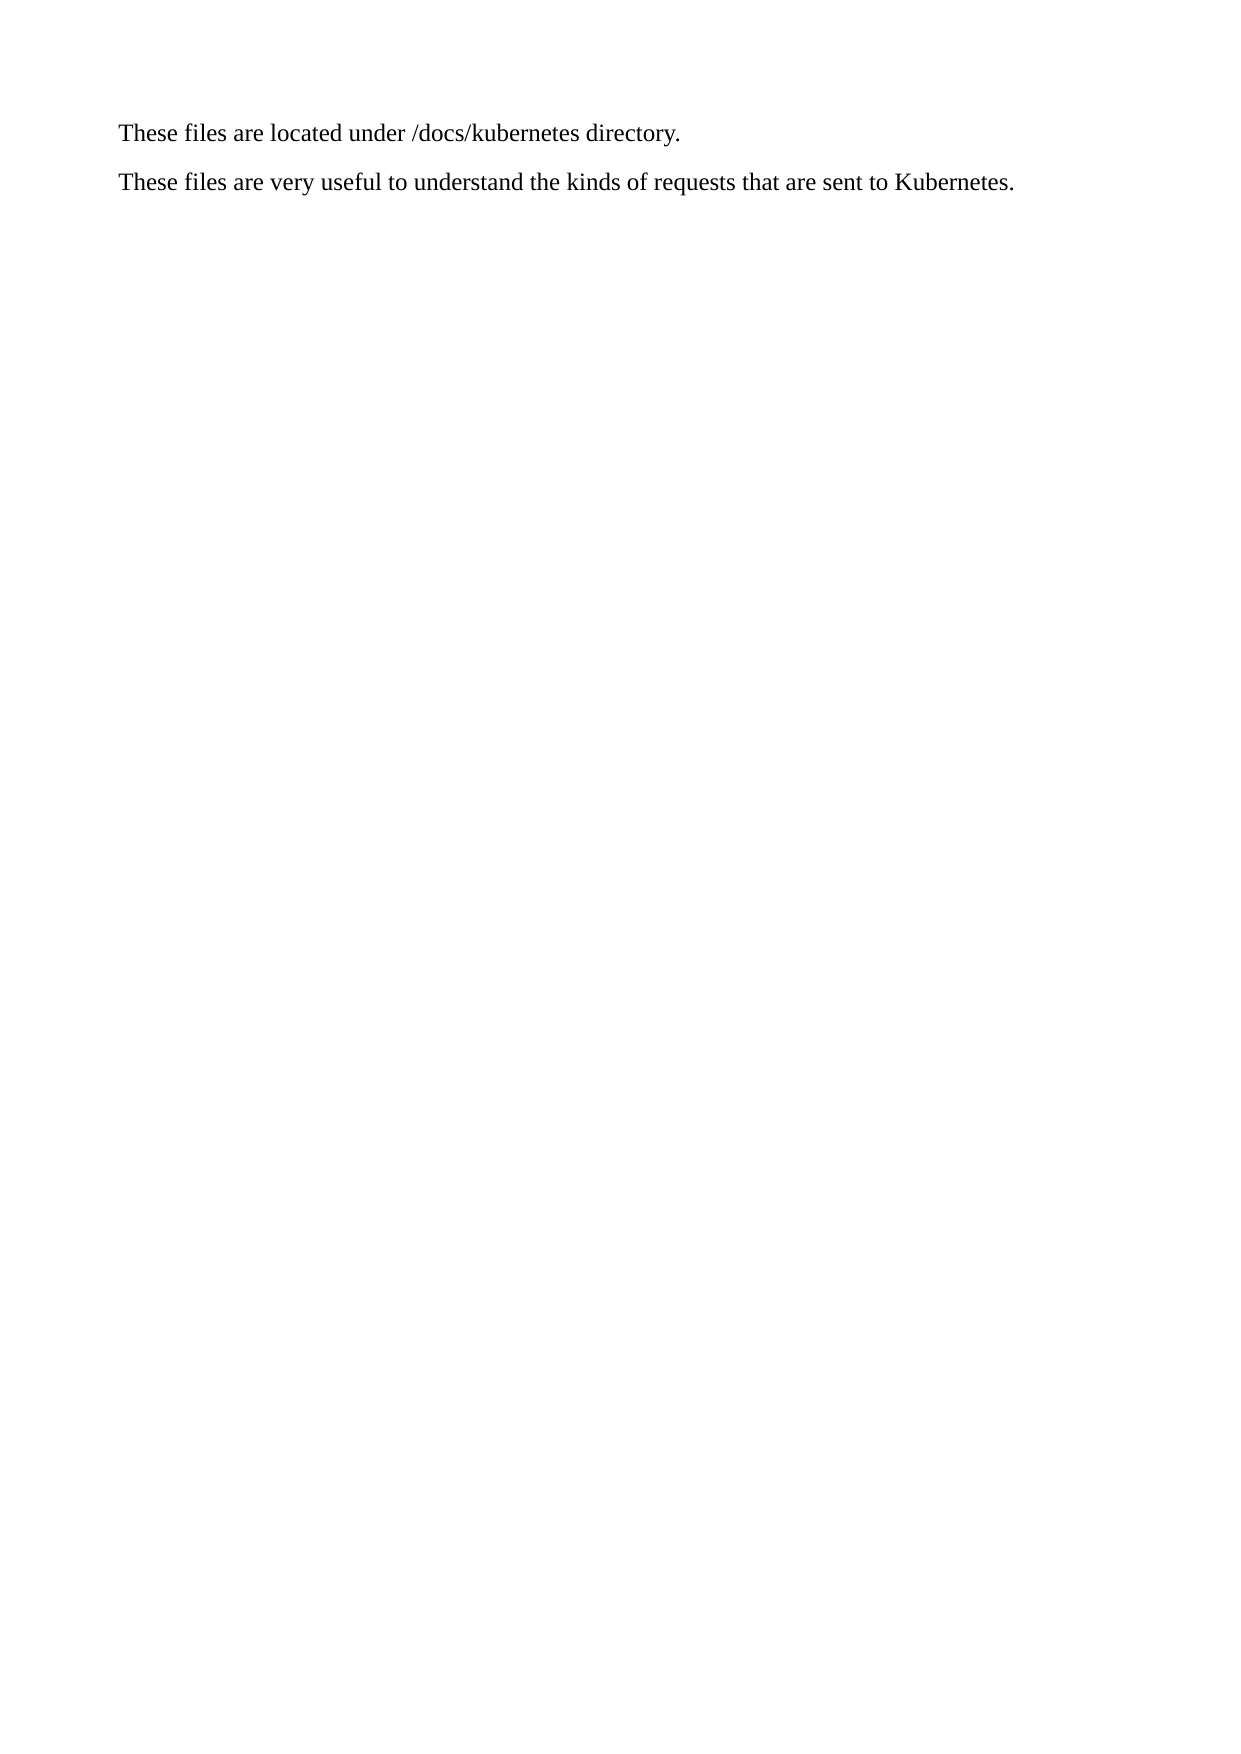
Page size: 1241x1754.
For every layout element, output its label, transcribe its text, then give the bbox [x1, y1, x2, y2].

text These files are very useful to understand the kinds of requests that are sent to Kubernetes. [118, 167, 1122, 196]
text These files are located under /docs/kubernetes directory. [118, 118, 1122, 147]
